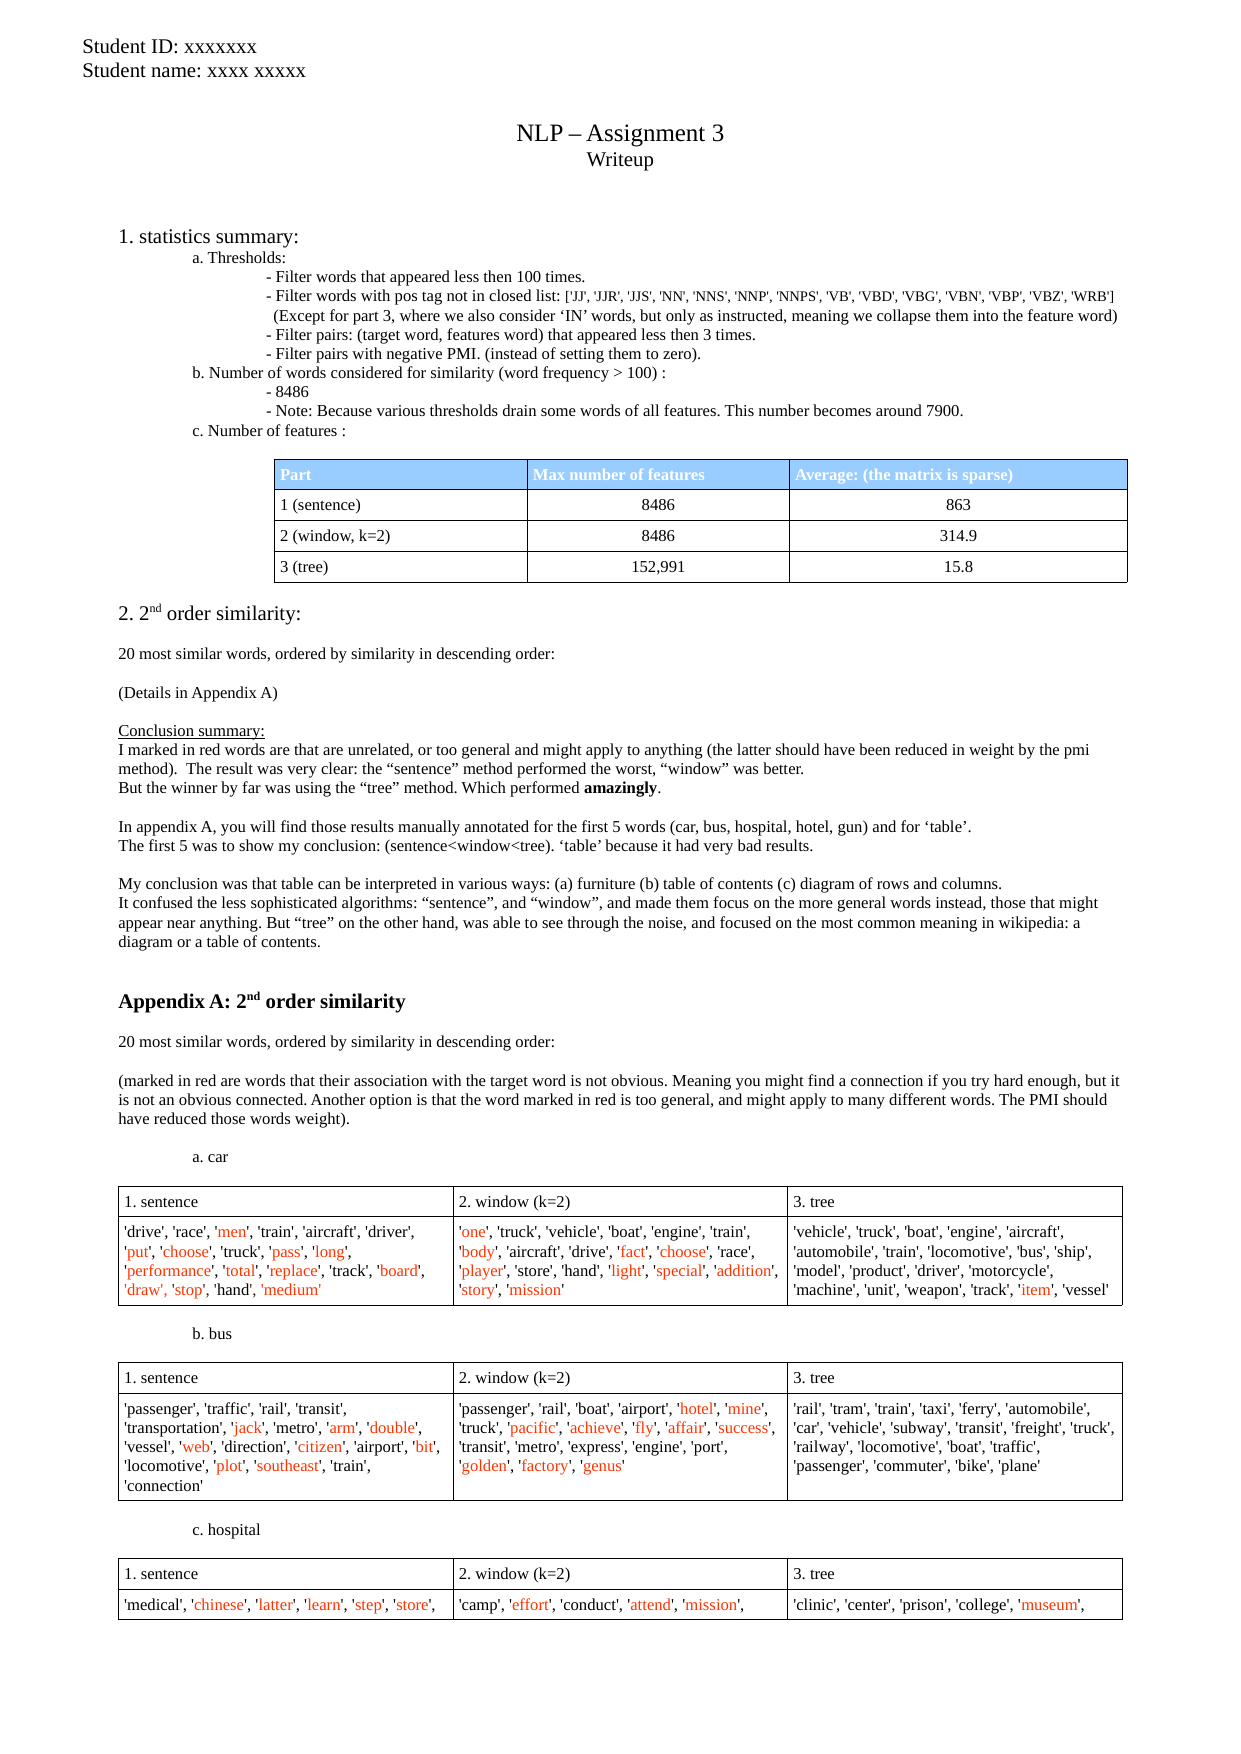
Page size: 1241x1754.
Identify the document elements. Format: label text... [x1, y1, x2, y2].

table_header 1. sentence [119, 1559, 453, 1589]
table_header 3. tree [788, 1187, 1122, 1216]
text In appendix A, you will find those results manually annotated for the first 5 words (car, bus, hospital, hotel, gun) and for ‘table’. [118, 817, 1122, 836]
text a. Thresholds: [118, 248, 1122, 267]
text But the winner by far was using the “tree” method. Which performed amazingly. [118, 778, 1122, 797]
table_cell 'rail', 'tram', 'train', 'taxi', 'ferry', 'automobile', 'car', 'vehicle', 'subway', 'transit', 'freight', 'truck', 'railway', 'locomotive', 'boat', 'traffic', 'passenger', 'commuter', 'bike', 'plane' [788, 1394, 1122, 1500]
text Conclusion summary: [118, 721, 1122, 740]
table_cell 152,991 [528, 552, 789, 582]
table_header Average: (the matrix is sparse) [790, 460, 1127, 489]
text (Details in Appendix A) [118, 682, 1122, 702]
table_header 2. window (k=2) [454, 1187, 787, 1216]
text 2. 2nd order similarity: [118, 601, 1122, 625]
table_cell 'camp', 'effort', 'conduct', 'attend', 'mission', [454, 1590, 787, 1619]
text The first 5 was to show my conclusion: (sentence<window<tree). ‘table’ because it had very bad results. [118, 836, 1122, 855]
text a. car [118, 1147, 1122, 1166]
text Writeup [118, 147, 1122, 171]
text - Note: Because various thresholds drain some words of all features. This number becomes around 7900. [118, 401, 1122, 420]
table_header 2. window (k=2) [454, 1559, 787, 1589]
text - Filter pairs with negative PMI. (instead of setting them to zero). [118, 344, 1122, 363]
text - 8486 [118, 382, 1122, 401]
table_cell 'passenger', 'rail', 'boat', 'airport', 'hotel', 'mine', 'truck', 'pacific', 'achieve', 'fly', 'affair', 'success', 'transit', 'metro', 'express', 'engine', 'port', 'golden', 'factory', 'genus' [454, 1394, 787, 1500]
text b. bus [118, 1324, 1122, 1343]
table_header Part [275, 460, 527, 489]
text b. Number of words considered for similarity (word frequency > 100) : [118, 363, 1122, 382]
table_cell 1 (sentence) [275, 490, 527, 520]
table_cell 'clinic', 'center', 'prison', 'college', 'museum', [788, 1590, 1122, 1619]
text c. Number of features : [118, 420, 1122, 439]
table_cell 15.8 [790, 552, 1127, 582]
table_header Max number of features [528, 460, 789, 489]
table_cell 314.9 [790, 521, 1127, 551]
table_cell 'passenger', 'traffic', 'rail', 'transit', 'transportation', 'jack', 'metro', 'arm', 'double', 'vessel', 'web', 'direction', 'citizen', 'airport', 'bit', 'locomotive', 'plot', 'southeast', 'train', 'connection' [119, 1394, 453, 1500]
text 20 most similar words, ordered by similarity in descending order: [118, 644, 1122, 663]
table_cell 2 (window, k=2) [275, 521, 527, 551]
text I marked in red words are that are unrelated, or too general and might apply to anything (the latter should have been reduced in weight by the pmi method). The result was very clear: the “sentence” method performed the worst, “window” was better. [118, 740, 1122, 778]
table_cell 'vehicle', 'truck', 'boat', 'engine', 'aircraft', 'automobile', 'train', 'locomotive', 'bus', 'ship', 'model', 'product', 'driver', 'motorcycle', 'machine', 'unit', 'weapon', 'track', 'item', 'vessel' [788, 1217, 1122, 1304]
table_cell 'medical', 'chinese', 'latter', 'learn', 'step', 'store', [119, 1590, 453, 1619]
table_header 1. sentence [119, 1187, 453, 1216]
text c. hospital [118, 1519, 1122, 1539]
text 1. statistics summary: [118, 224, 1122, 248]
table_header 3. tree [788, 1363, 1122, 1393]
table_header 1. sentence [119, 1363, 453, 1393]
text My conclusion was that table can be interpreted in various ways: (a) furniture (b) table of contents (c) diagram of rows and columns. [118, 874, 1122, 893]
table_header 2. window (k=2) [454, 1363, 787, 1393]
table_cell 8486 [528, 490, 789, 520]
text (Except for part 3, where we also consider ‘IN’ words, but only as instructed, meaning we collapse them into the feature word) [118, 305, 1122, 324]
table_cell 8486 [528, 521, 789, 551]
table_header 3. tree [788, 1559, 1122, 1589]
table_cell 'drive', 'race', 'men', 'train', 'aircraft', 'driver', 'put', 'choose', 'truck', 'pass', 'long', 'performance', 'total', 'replace', 'track', 'board', 'draw', 'stop', 'hand', 'medium' [119, 1217, 453, 1304]
text It confused the less sophisticated algorithms: “sentence”, and “window”, and made them focus on the more general words instead, those that might appear near anything. But “tree” on the other hand, was able to see through the noise, and focused on the most common meaning in wikipedia: a diagram or a table of contents. [118, 893, 1122, 951]
text - Filter pairs: (target word, features word) that appeared less then 3 times. [118, 324, 1122, 344]
text NLP – Assignment 3 [118, 118, 1122, 147]
text (marked in red are words that their association with the target word is not obvious. Meaning you might find a connection if you try hard enough, but it is not an obvious connected. Another option is that the word marked in red is too general, and might apply to many different words. The PMI should have reduced those words weight). [118, 1071, 1122, 1128]
text - Filter words that appeared less then 100 times. [118, 267, 1122, 286]
table_cell 3 (tree) [275, 552, 527, 582]
text 20 most similar words, ordered by similarity in descending order: [118, 1032, 1122, 1051]
text - Filter words with pos tag not in closed list: ['JJ', 'JJR', 'JJS', 'NN', 'NNS', 'NNP', 'NNPS', 'VB', 'VBD', 'VBG', 'VBN', 'VBP', 'VBZ', 'WRB'] [118, 286, 1122, 305]
table_cell 'one', 'truck', 'vehicle', 'boat', 'engine', 'train', 'body', 'aircraft', 'drive', 'fact', 'choose', 'race', 'player', 'store', 'hand', 'light', 'special', 'addition', 'story', 'mission' [454, 1217, 787, 1304]
table_cell 863 [790, 490, 1127, 520]
text Appendix A: 2nd order similarity [118, 989, 1122, 1013]
